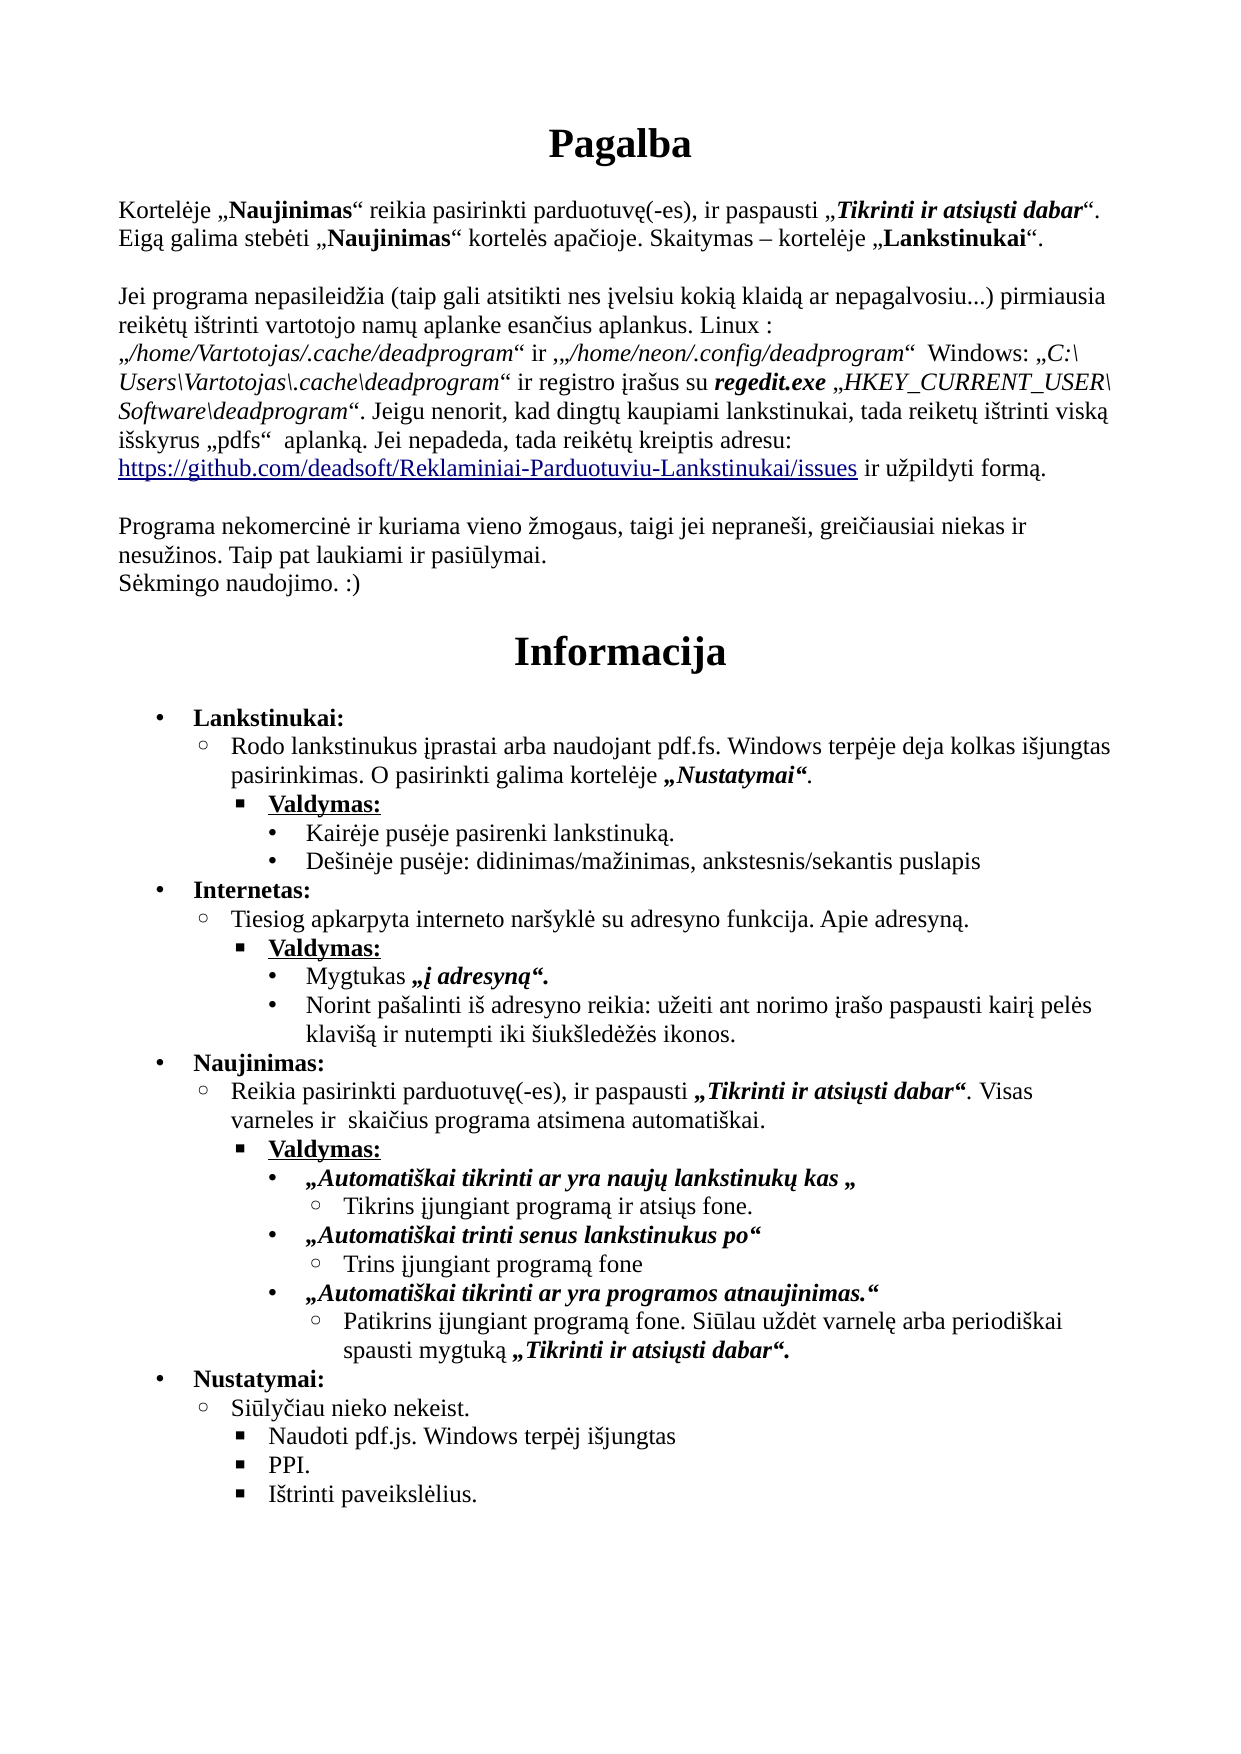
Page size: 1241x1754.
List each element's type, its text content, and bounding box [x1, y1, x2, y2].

text Pagalba [118, 118, 1122, 166]
list „Automatiškai tikrinti ar yra programos atnaujinimas.“ [268, 1278, 1122, 1306]
list Internetas: [156, 875, 1122, 904]
list Trins įjungiant programą fone [306, 1249, 1122, 1278]
list „Automatiškai trinti senus lankstinukus po“ [268, 1220, 1122, 1249]
list Valdymas: [231, 933, 1122, 961]
text Informacija [118, 626, 1122, 674]
list Tiesiog apkarpyta interneto naršyklė su adresyno funkcija. Apie adresyną. [193, 904, 1122, 933]
list Reikia pasirinkti parduotuvę(-es), ir paspausti „Tikrinti ir atsiųsti dabar“. Visas varneles ir skaičius programa atsimena automatiškai. [193, 1076, 1122, 1134]
text Sėkmingo naudojimo. :) [118, 568, 1122, 597]
list Nustatymai: [156, 1364, 1122, 1393]
list Ištrinti paveikslėlius. [231, 1479, 1122, 1508]
list Naudoti pdf.js. Windows terpėj išjungtas [231, 1421, 1122, 1450]
list Naujinimas: [156, 1048, 1122, 1076]
list Siūlyčiau nieko nekeist. [193, 1393, 1122, 1421]
list Mygtukas „į adresyną“. [268, 961, 1122, 990]
list Dešinėje pusėje: didinimas/mažinimas, ankstesnis/sekantis puslapis [268, 846, 1122, 875]
list Norint pašalinti iš adresyno reikia: užeiti ant norimo įrašo paspausti kairį pelės klavišą ir nutempti iki šiukšledėžės ikonos. [268, 990, 1122, 1048]
list Valdymas: [231, 1134, 1122, 1163]
text Jei programa nepasileidžia (taip gali atsitikti nes įvelsiu kokią klaidą ar nepagalvosiu...) pirmiausia reikėtų ištrinti vartotojo namų aplanke esančius aplankus. Linux : „/home/Vartotojas/.cache/deadprogram“ ir ,„/home/neon/.config/deadprogram“ Windows: „C:\Users\Vartotojas\.cache\deadprogram“ ir registro įrašus su regedit.exe „HKEY_CURRENT_USER\Software\deadprogram“. Jeigu nenorit, kad dingtų kaupiami lankstinukai, tada reiketų ištrinti viską išskyrus „pdfs“ aplanką. Jei nepadeda, tada reikėtų kreiptis adresu: https://github.com/deadsoft/Reklaminiai-Parduotuviu-Lankstinukai/issues ir užpildyti formą. [118, 281, 1122, 482]
list Tikrins įjungiant programą ir atsiųs fone. [306, 1191, 1122, 1220]
list Valdymas: [231, 789, 1122, 818]
list Kairėje pusėje pasirenki lankstinuką. [268, 818, 1122, 846]
list Rodo lankstinukus įprastai arba naudojant pdf.fs. Windows terpėje deja kolkas išjungtas pasirinkimas. O pasirinkti galima kortelėje „Nustatymai“. [193, 731, 1122, 789]
list PPI. [231, 1450, 1122, 1479]
list Patikrins įjungiant programą fone. Siūlau uždėt varnelę arba periodiškai spausti mygtuką „Tikrinti ir atsiųsti dabar“. [306, 1306, 1122, 1364]
list „Automatiškai tikrinti ar yra naujų lankstinukų kas „ [268, 1163, 1122, 1191]
text Programa nekomercinė ir kuriama vieno žmogaus, taigi jei nepraneši, greičiausiai niekas ir nesužinos. Taip pat laukiami ir pasiūlymai. [118, 511, 1122, 568]
list Lankstinukai: [156, 703, 1122, 731]
text Kortelėje „Naujinimas“ reikia pasirinkti parduotuvę(-es), ir paspausti „Tikrinti ir atsiųsti dabar“. Eigą galima stebėti „Naujinimas“ kortelės apačioje. Skaitymas – kortelėje „Lankstinukai“. [118, 195, 1122, 252]
